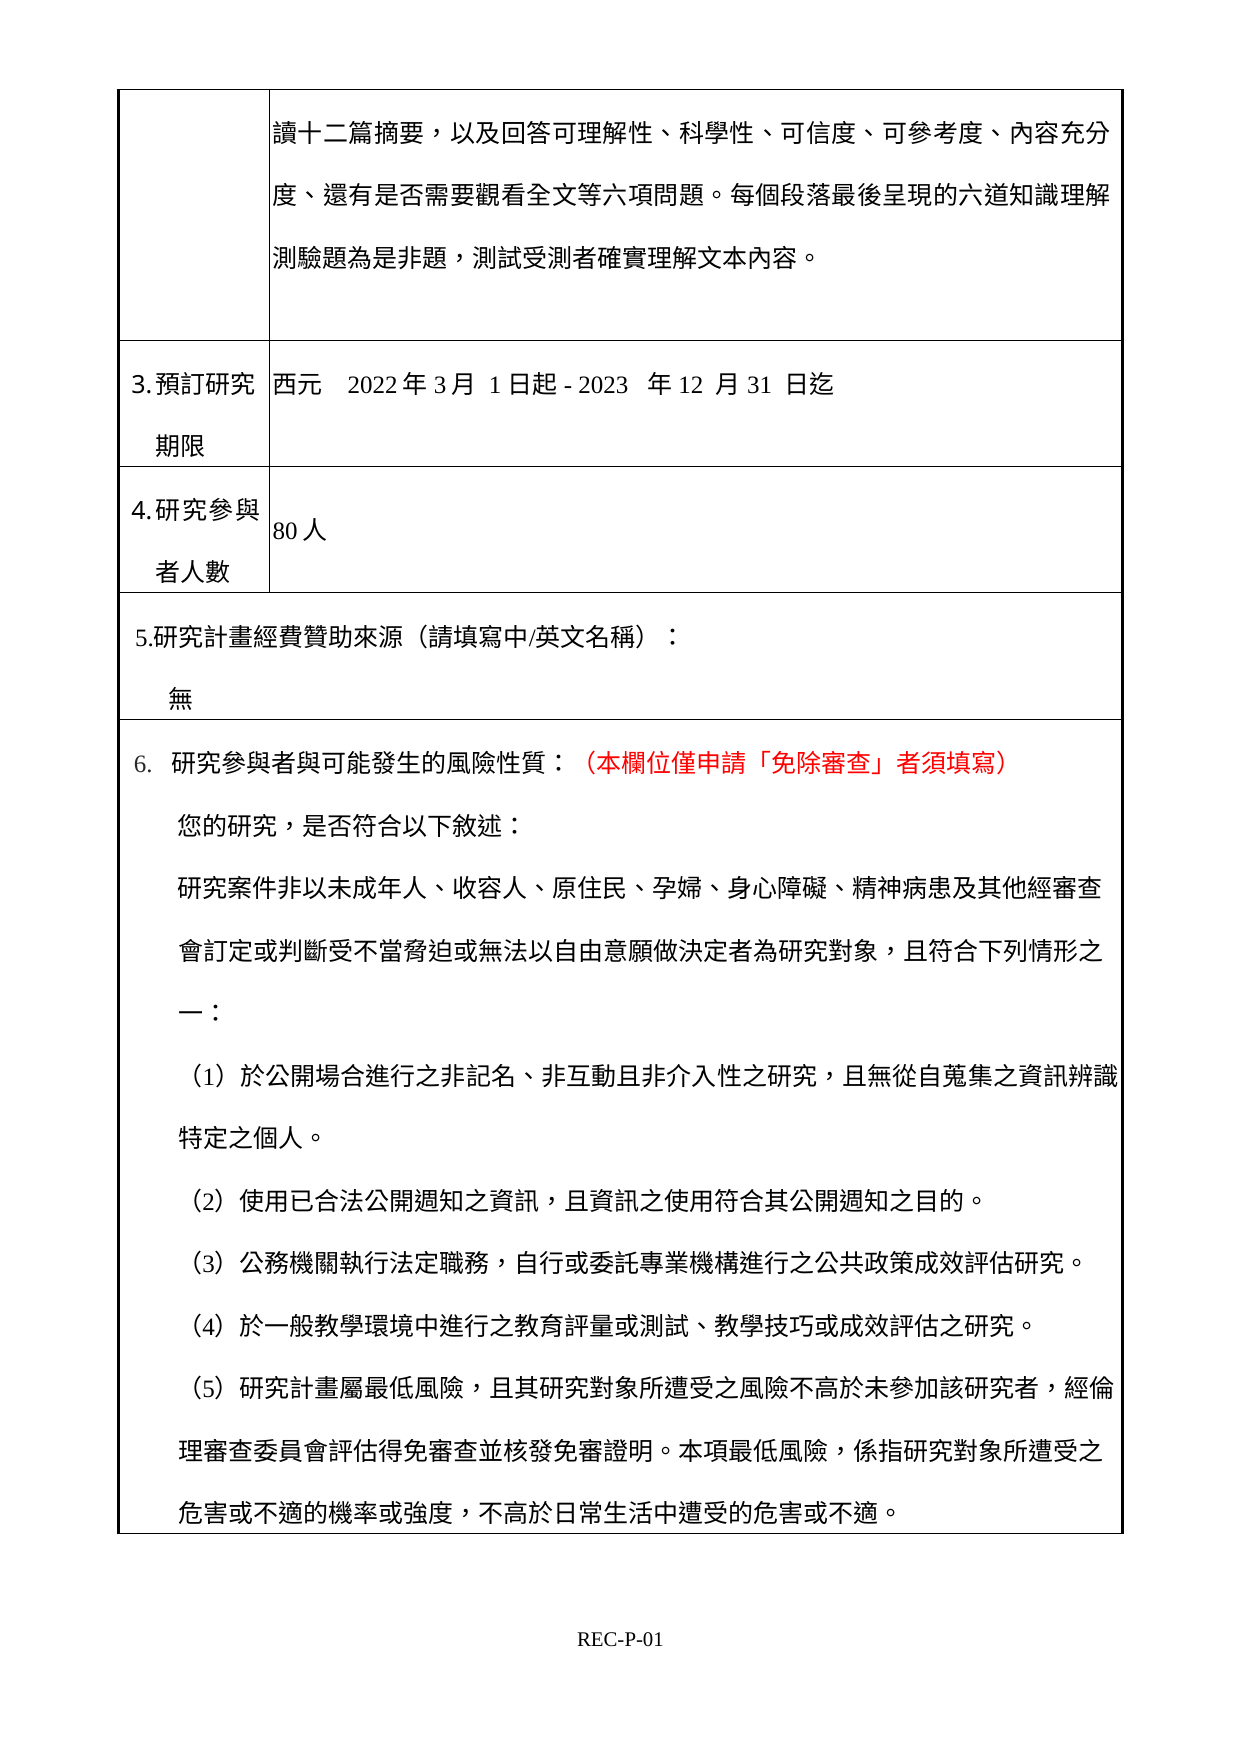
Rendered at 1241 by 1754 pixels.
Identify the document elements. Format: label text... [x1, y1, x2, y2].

table_cell [120, 90, 269, 340]
table_cell 80人 [270, 467, 1121, 592]
table_cell 讀十二篇摘要，以及回答可理解性、科學性、可信度、可參考度、內容充分度、還有是否需要觀看全文等六項問題。每個段落最後呈現的六道知識理解測驗題為是非題，測試受測者確實理解文本內容。 [270, 90, 1121, 340]
table_cell 研究參與者與可能發生的風險性質：（本欄位僅申請「免除審查」者須填寫） 您的研究，是否符合以下敘述： 研究案件非以未成年人、收容人、原住民、孕婦、身心障礙、精神病患及其他經審查會訂定或判斷受不當脅迫或無法以自由意願做決定者為研究對象，且符合下列情形之一： （1）於公開場合進行之非記名、非互動且非介入性之研究，且無從自蒐集之資訊辨識特定之個人。 （2）使用已合法公開週知之資訊，且資訊之使用符合其公開週知之目的。 （3）公務機關執行法定職務，自行或委託專業機構進行之公共政策成效評估研究。 （4）於一般教學環境中進行之教育評量或測試、教學技巧或成效評估之研究。 （5）研究計畫屬最低風險，且其研究對象所遭受之風險不高於未參加該研究者，經倫理審查委員會評估得免審查並核發免審證明。本項最低風險，係指研究對象所遭受之危害或不適的機率或強度，不高於日常生活中遭受的危害或不適。 [120, 720, 1121, 1532]
table_cell 研究參與者人數 [120, 467, 269, 592]
table_cell 5.研究計畫經費贊助來源（請填寫中/英文名稱）： 無 [120, 593, 1121, 718]
table_cell 西元 2022年 3月 1 日起 - 2023 年 12 月 31 日迄 [270, 341, 1121, 466]
table_cell 預訂研究期限 [120, 341, 269, 466]
